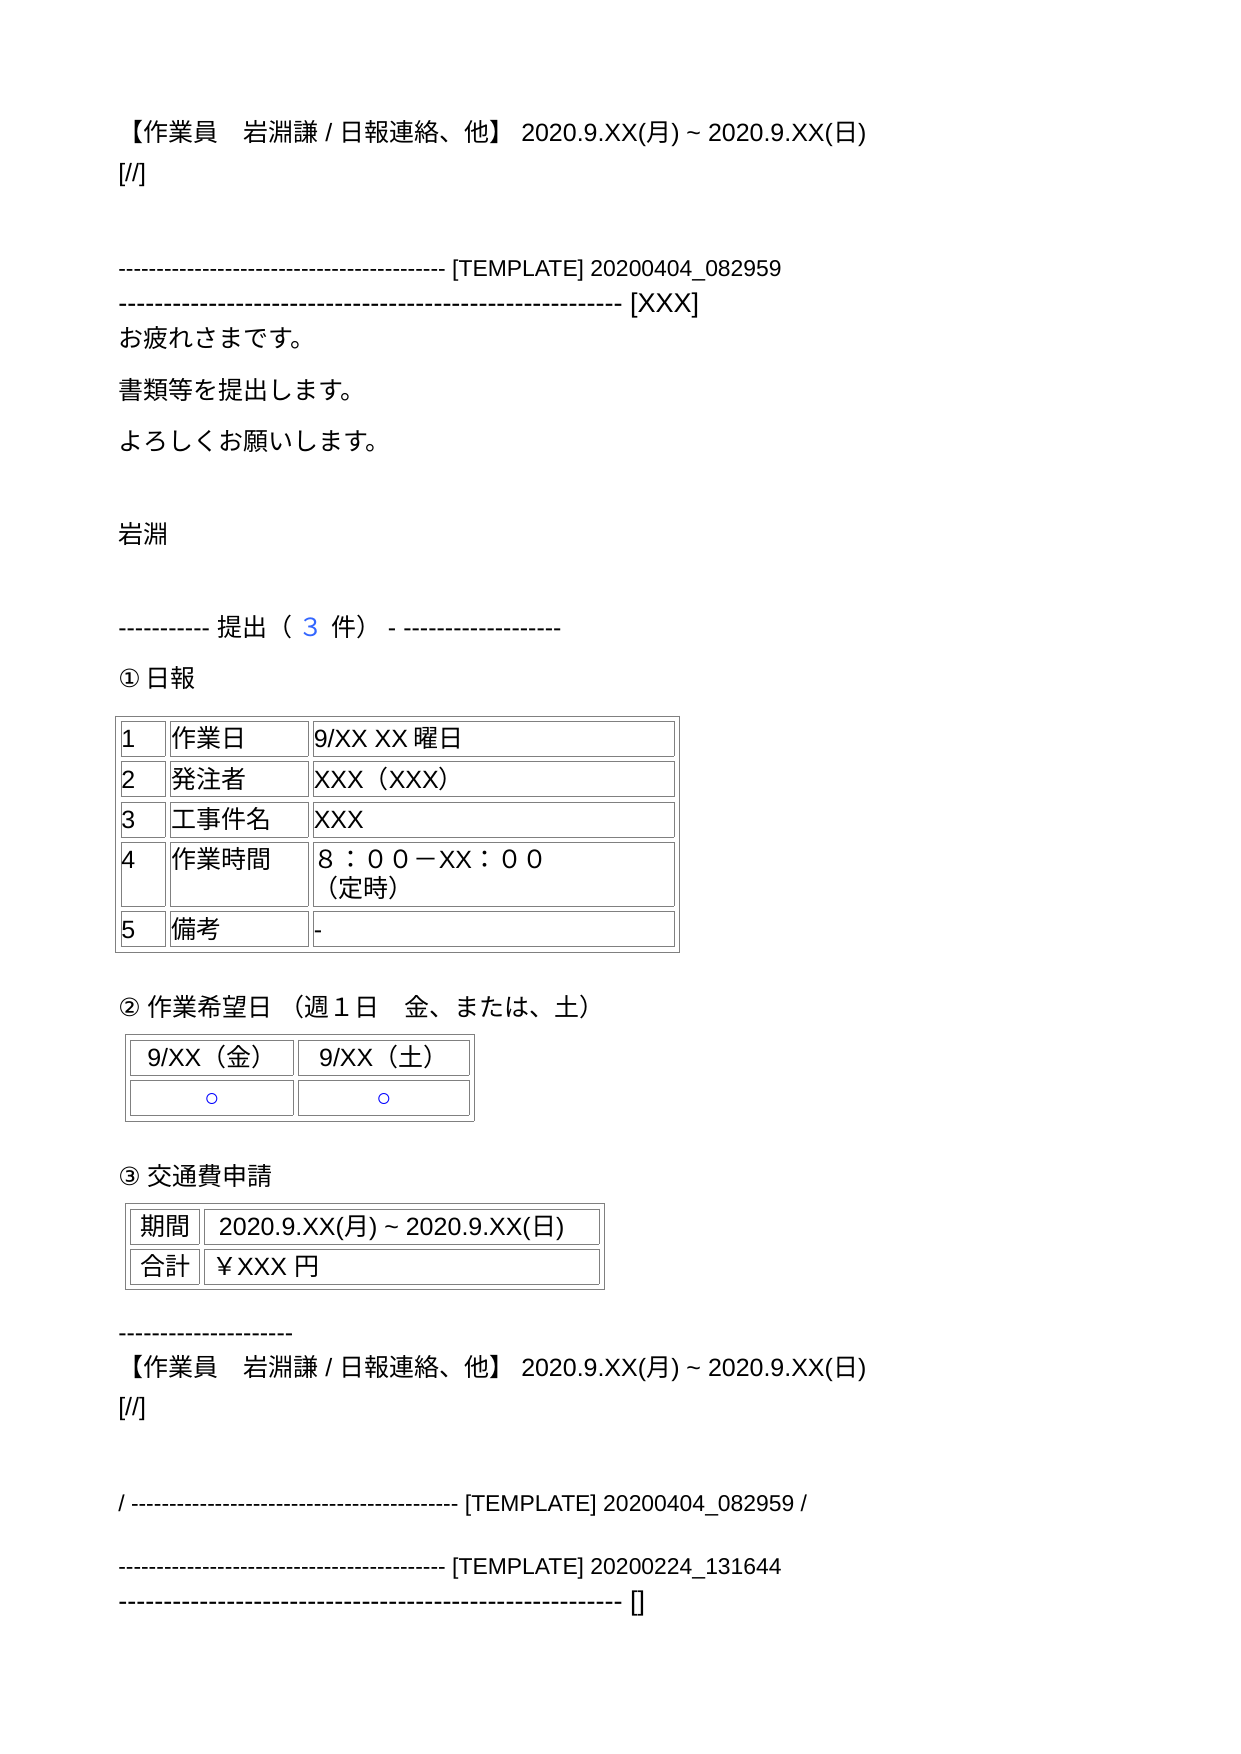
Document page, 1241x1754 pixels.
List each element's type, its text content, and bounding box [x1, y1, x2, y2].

text ② 作業希望日 （週１日 金、または、土） [118, 993, 1122, 1022]
table_cell XXX（XXX） [310, 756, 677, 796]
text ----------- 提出（ ３ 件） - ------------------- [118, 613, 1122, 641]
table_cell XXX [310, 796, 677, 837]
table_cell 3 [118, 796, 168, 837]
text --------------------- [118, 1318, 1122, 1347]
table_header 9/XX（土） [296, 1035, 471, 1075]
table_cell 4 [118, 837, 168, 906]
text お疲れさまです。 [118, 324, 1122, 353]
text -------------------------------------------------------- [] [118, 1584, 1122, 1616]
text ①日報 [118, 664, 1122, 693]
table_cell 発注者 [168, 756, 310, 796]
text よろしくお願いします。 [118, 427, 1122, 456]
table_cell 工事件名 [168, 796, 310, 837]
table_cell - [314, 912, 674, 946]
table_header 9/XX（金） [128, 1035, 296, 1075]
table_header 期間 [128, 1204, 202, 1243]
table_header 9/XX XX曜日 [310, 717, 677, 756]
text 岩淵 [118, 520, 1122, 549]
table_cell - [310, 906, 677, 946]
table_cell 2 [118, 756, 168, 796]
text ③ 交通費申請 [118, 1162, 1122, 1191]
table_cell 合計 [128, 1244, 202, 1284]
table_header 2020.9.XX(月) ~ 2020.9.XX(日) [202, 1204, 602, 1243]
table_cell ○ [128, 1075, 296, 1115]
text ------------------------------------------- [TEMPLATE] 20200224_131644 [118, 1553, 1122, 1579]
table_cell ８：００－XX：００ （定時） [310, 837, 677, 906]
table_header 作業日 [168, 717, 310, 756]
table_cell ○ [296, 1075, 471, 1115]
table_header 1 [118, 717, 168, 756]
text 書類等を提出します。 [118, 376, 1122, 404]
text -------------------------------------------------------- [XXX] [118, 287, 1122, 318]
text 【作業員 岩淵謙 / 日報連絡、他】 2020.9.XX(月) ~ 2020.9.XX(日) [118, 118, 1122, 147]
text [//] [118, 1392, 1122, 1421]
text ------------------------------------------- [TEMPLATE] 20200404_082959 [118, 255, 1122, 282]
text [//] [118, 158, 1122, 186]
text / ------------------------------------------- [TEMPLATE] 20200404_082959 / [118, 1490, 1122, 1516]
table_cell 作業時間 [168, 837, 310, 906]
table_cell 備考 [168, 906, 310, 946]
table_cell 5 [118, 906, 168, 946]
table_cell ￥XXX 円 [202, 1244, 602, 1284]
text 【作業員 岩淵謙 / 日報連絡、他】 2020.9.XX(月) ~ 2020.9.XX(日) [118, 1353, 1122, 1381]
